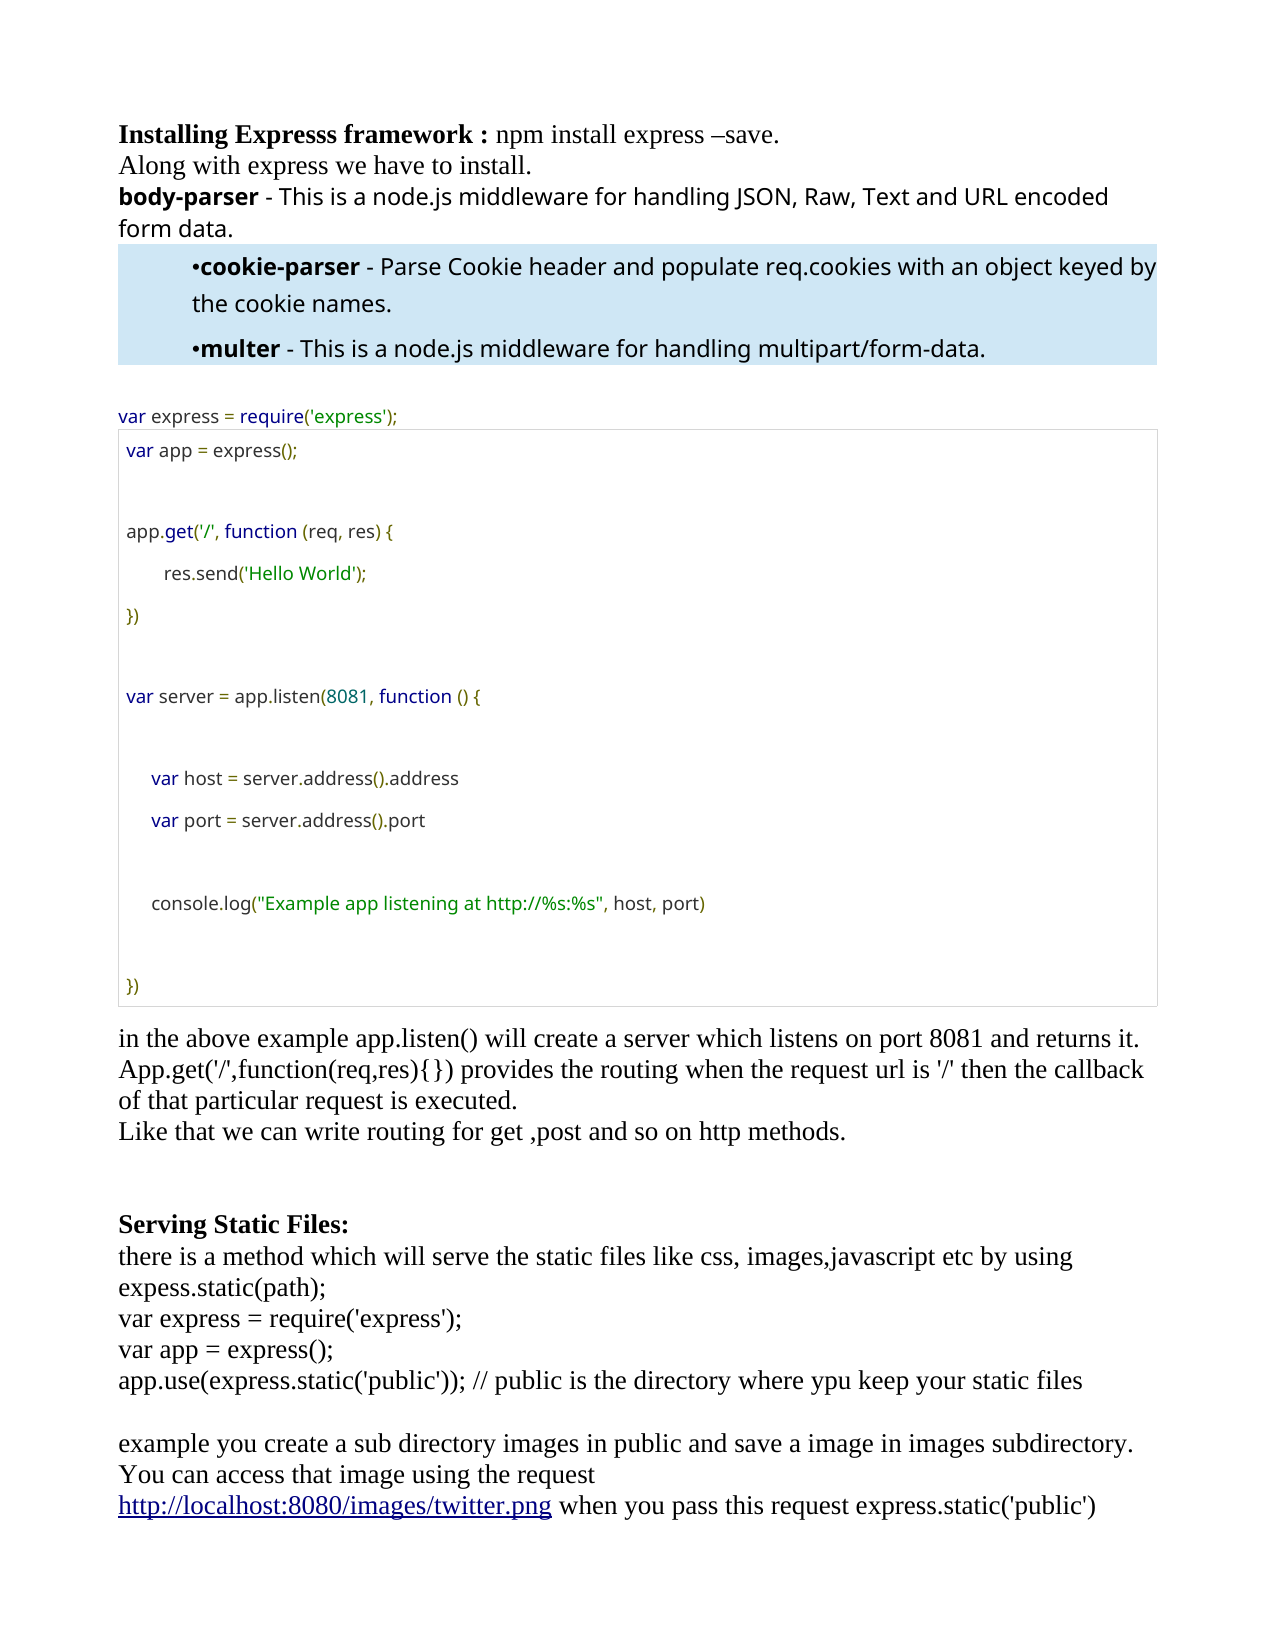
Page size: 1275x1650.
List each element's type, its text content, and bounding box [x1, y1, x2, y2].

list cookie-parser - Parse Cookie header and populate req.cookies with an object keyed by the cookie names. [118, 244, 1157, 319]
text example you create a sub directory images in public and save a image in images subdirectory. You can access that image using the request [118, 1427, 1157, 1489]
text var port = server.address().port [119, 799, 1157, 834]
text var server = app.listen(8081, function () { [119, 676, 1157, 709]
text var host = server.address().address [119, 758, 1157, 792]
text Installing Expresss framework : npm install express –save. [118, 118, 1157, 149]
text app.get('/', function (req, res) { [119, 511, 1157, 544]
text there is a method which will serve the static files like css, images,javascript etc by using [118, 1240, 1157, 1271]
text }) [119, 965, 1157, 1006]
text expess.static(path); [118, 1271, 1157, 1302]
text http://localhost:8080/images/twitter.png when you pass this request express.static('public') [118, 1489, 1157, 1520]
text var app = express(); [118, 1333, 1157, 1364]
text var express = require('express'); [118, 404, 1157, 429]
text Like that we can write routing for get ,post and so on http methods. [118, 1115, 1157, 1146]
text Along with express we have to install. [118, 149, 1157, 180]
text body-parser - This is a node.js middleware for handling JSON, Raw, Text and URL encoded form data. [118, 180, 1157, 244]
text App.get('/',function(req,res){}) provides the routing when the request url is '/' then the callback of that particular request is executed. [118, 1053, 1157, 1115]
text console.log("Example app listening at http://%s:%s", host, port) [119, 882, 1157, 916]
text res.send('Hello World'); [119, 552, 1157, 586]
text app.use(express.static('public')); // public is the directory where ypu keep your static files [118, 1364, 1157, 1396]
text var app = express(); [119, 430, 1157, 463]
text Serving Static Files: [118, 1209, 1157, 1240]
list multer - This is a node.js middleware for handling multipart/form-data. [118, 327, 1157, 365]
text in the above example app.listen() will create a server which listens on port 8081 and returns it. [118, 1022, 1157, 1053]
text }) [119, 594, 1157, 627]
text var express = require('express'); [118, 1302, 1157, 1333]
